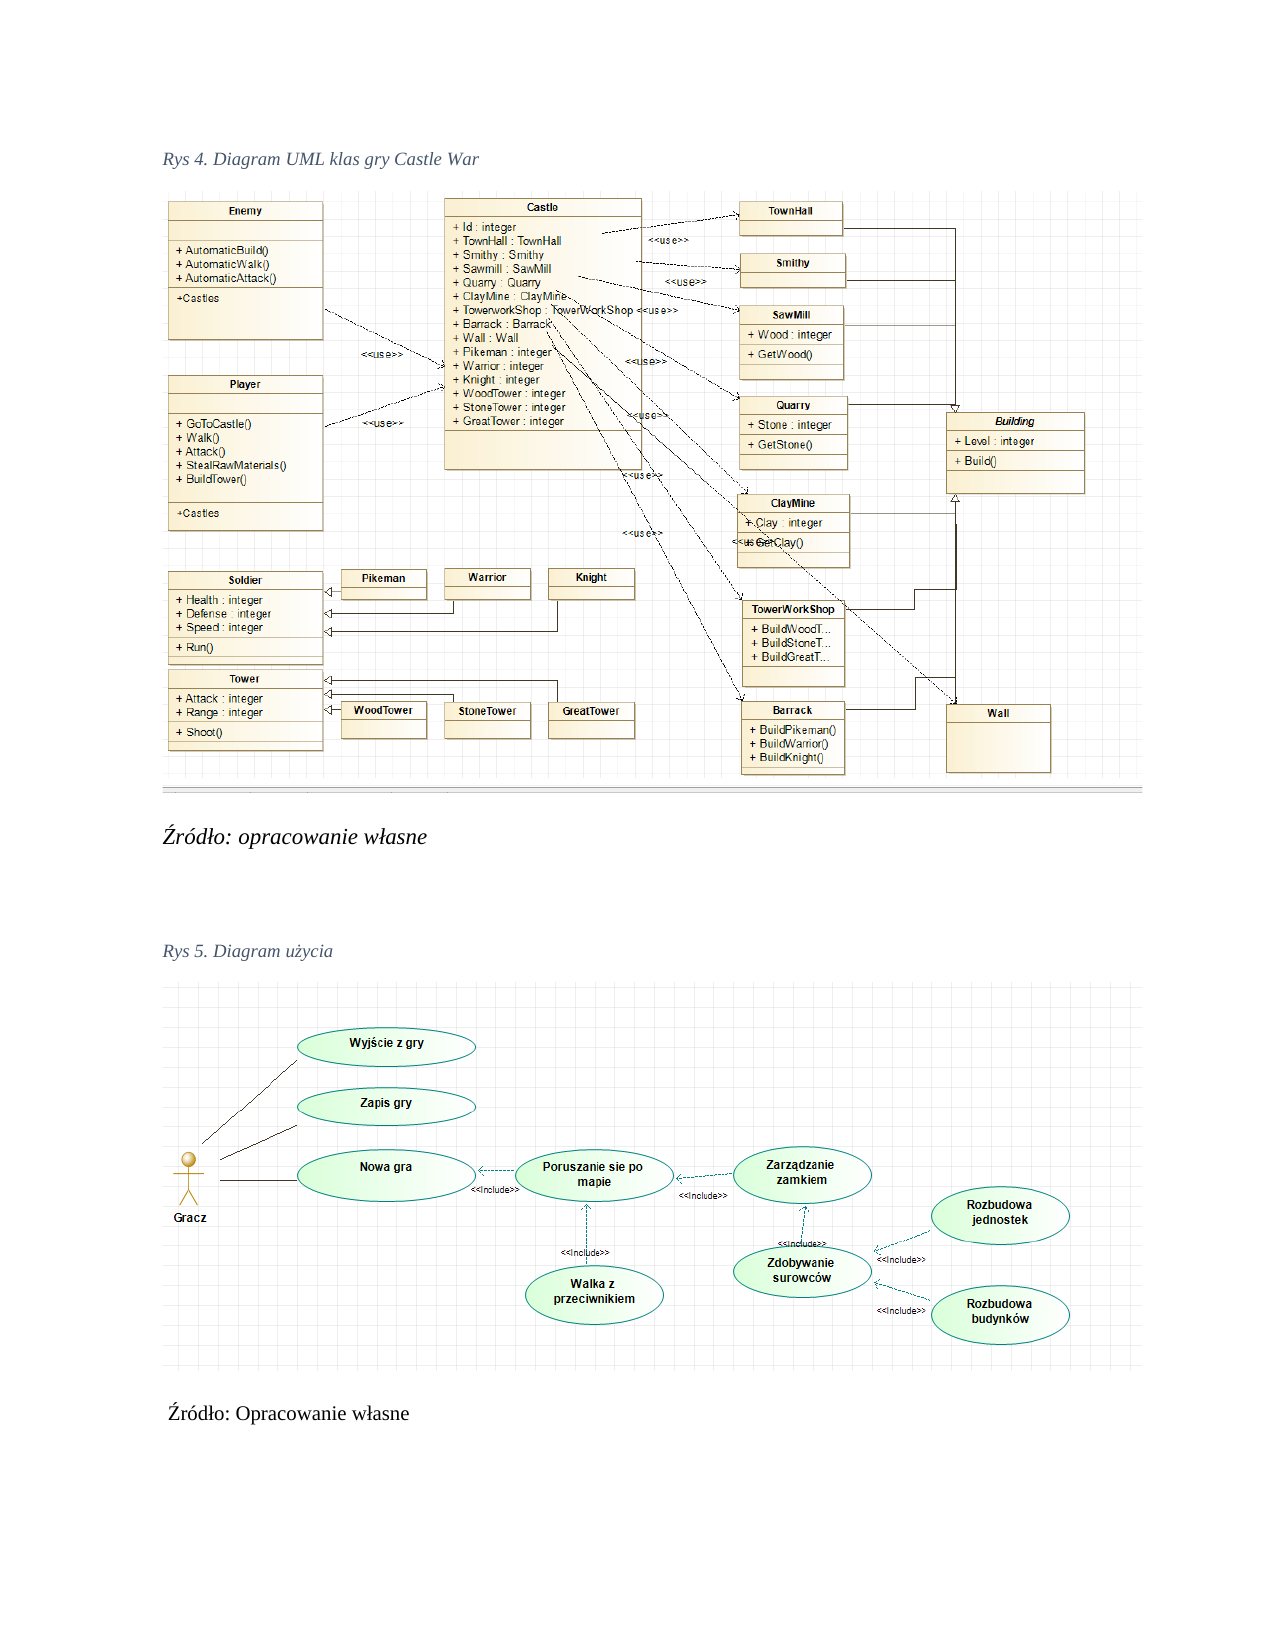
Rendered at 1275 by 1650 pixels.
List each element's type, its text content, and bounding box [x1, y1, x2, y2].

text Rys 4. Diagram UML klas gry Castle War [162, 148, 1127, 169]
text Źródło: Opracowanie własne [162, 1401, 1127, 1425]
text Źródło: opracowanie własne [162, 823, 1127, 849]
text Rys 5. Diagram użycia [162, 940, 1127, 962]
